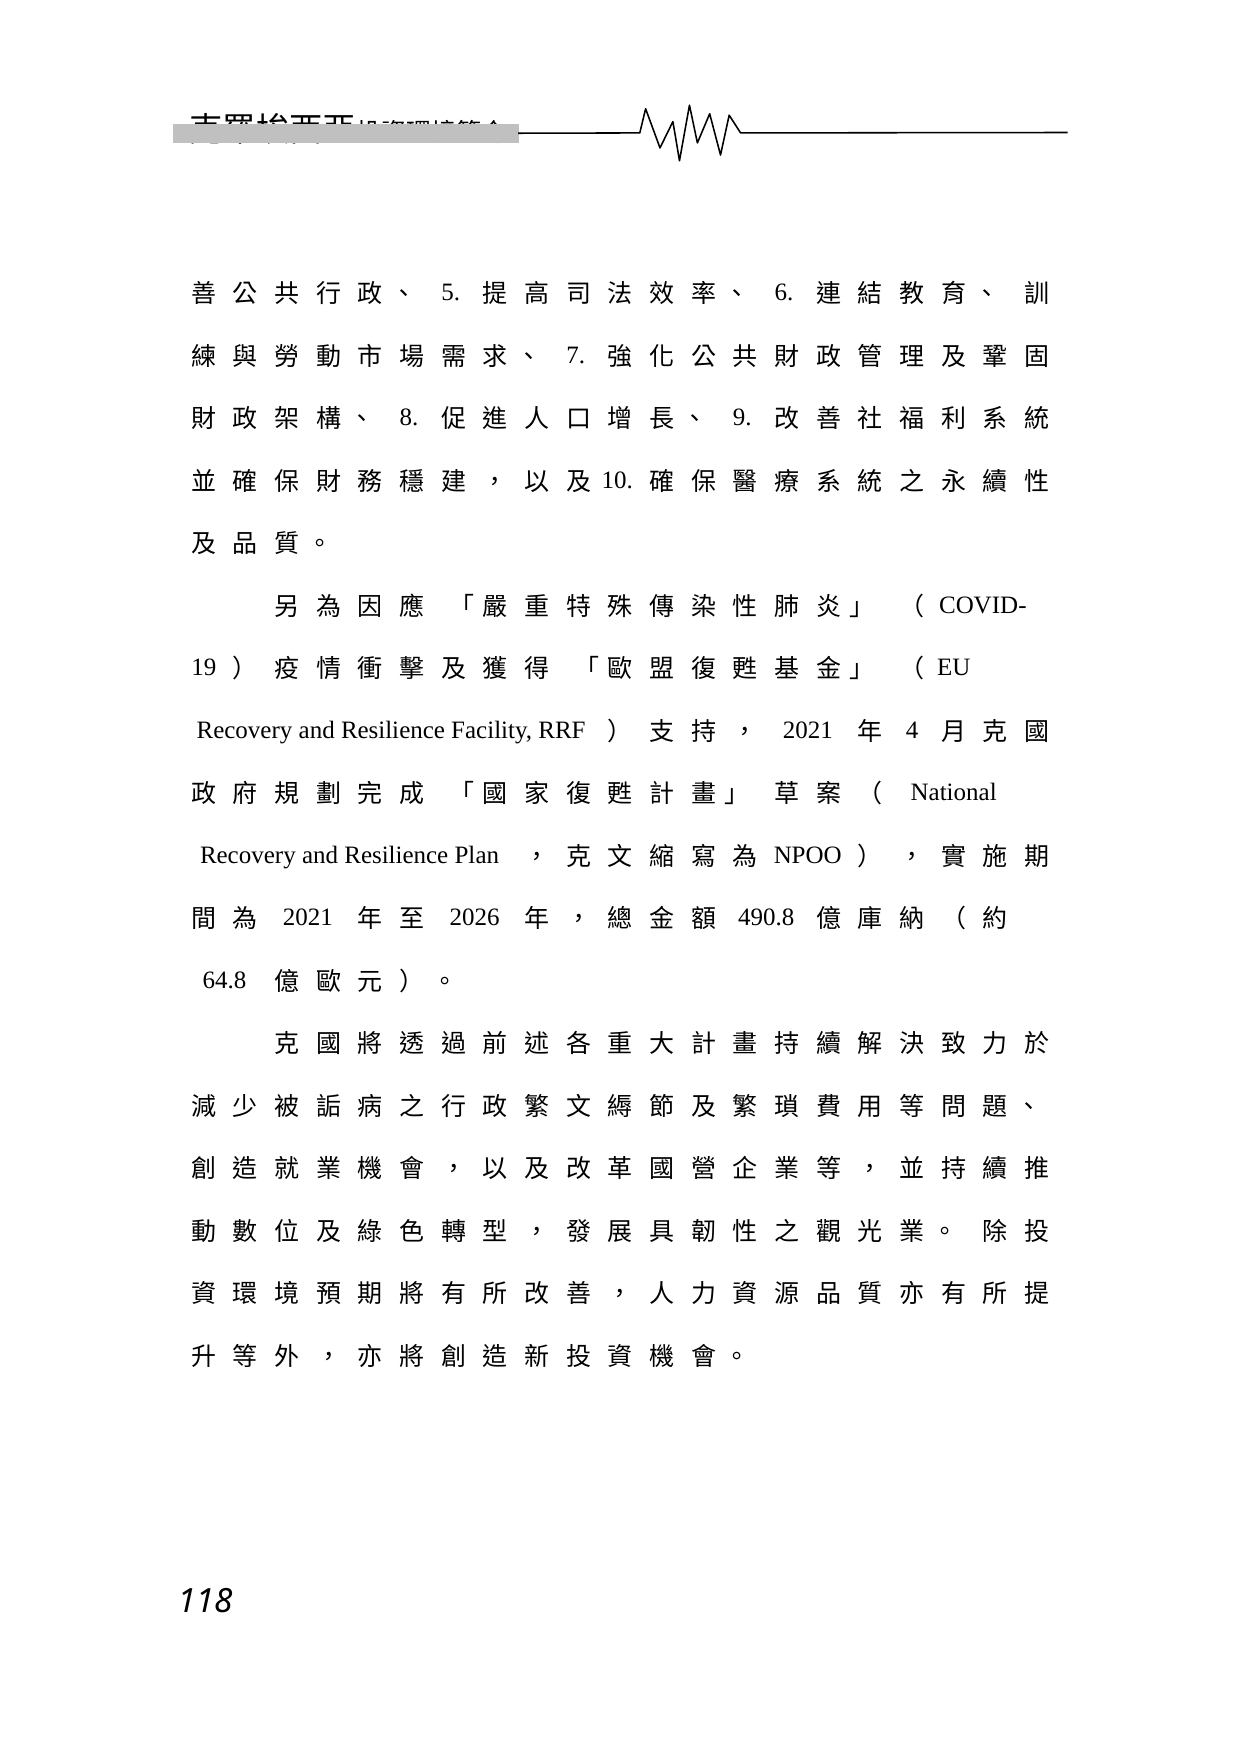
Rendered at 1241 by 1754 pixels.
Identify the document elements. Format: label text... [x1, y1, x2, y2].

text 另為因應「嚴重特殊傳染性肺炎」（COVID-19）疫情衝擊及獲得「歐盟復甦基金」（EU Recovery and Resilience Facility, RRF）支持，2021年4月克國政府規劃完成「國家復甦計畫」草案（National Recovery and Resilience Plan，克文縮寫為NPOO），實施期間為2021年至2026年，總金額490.8億庫納（約64.8億歐元）。 [183, 563, 1058, 1000]
text 善公共行政、5. 提高司法效率、6. 連結教育、訓練與勞動市場需求、7. 強化公共財政管理及鞏固財政架構、8. 促進人口增長、9. 改善社福利系統並確保財務穩建，以及10. 確保醫療系統之永續性及品質。 [183, 250, 1058, 563]
text 克國將透過前述各重大計畫持續解決致力於減少被詬病之行政繁文縟節及繁瑣費用等問題、創造就業機會，以及改革國營企業等，並持續推動數位及綠色轉型，發展具韌性之觀光業。除投資環境預期將有所改善，人力資源品質亦有所提升等外，亦將創造新投資機會。 [183, 1000, 1058, 1375]
